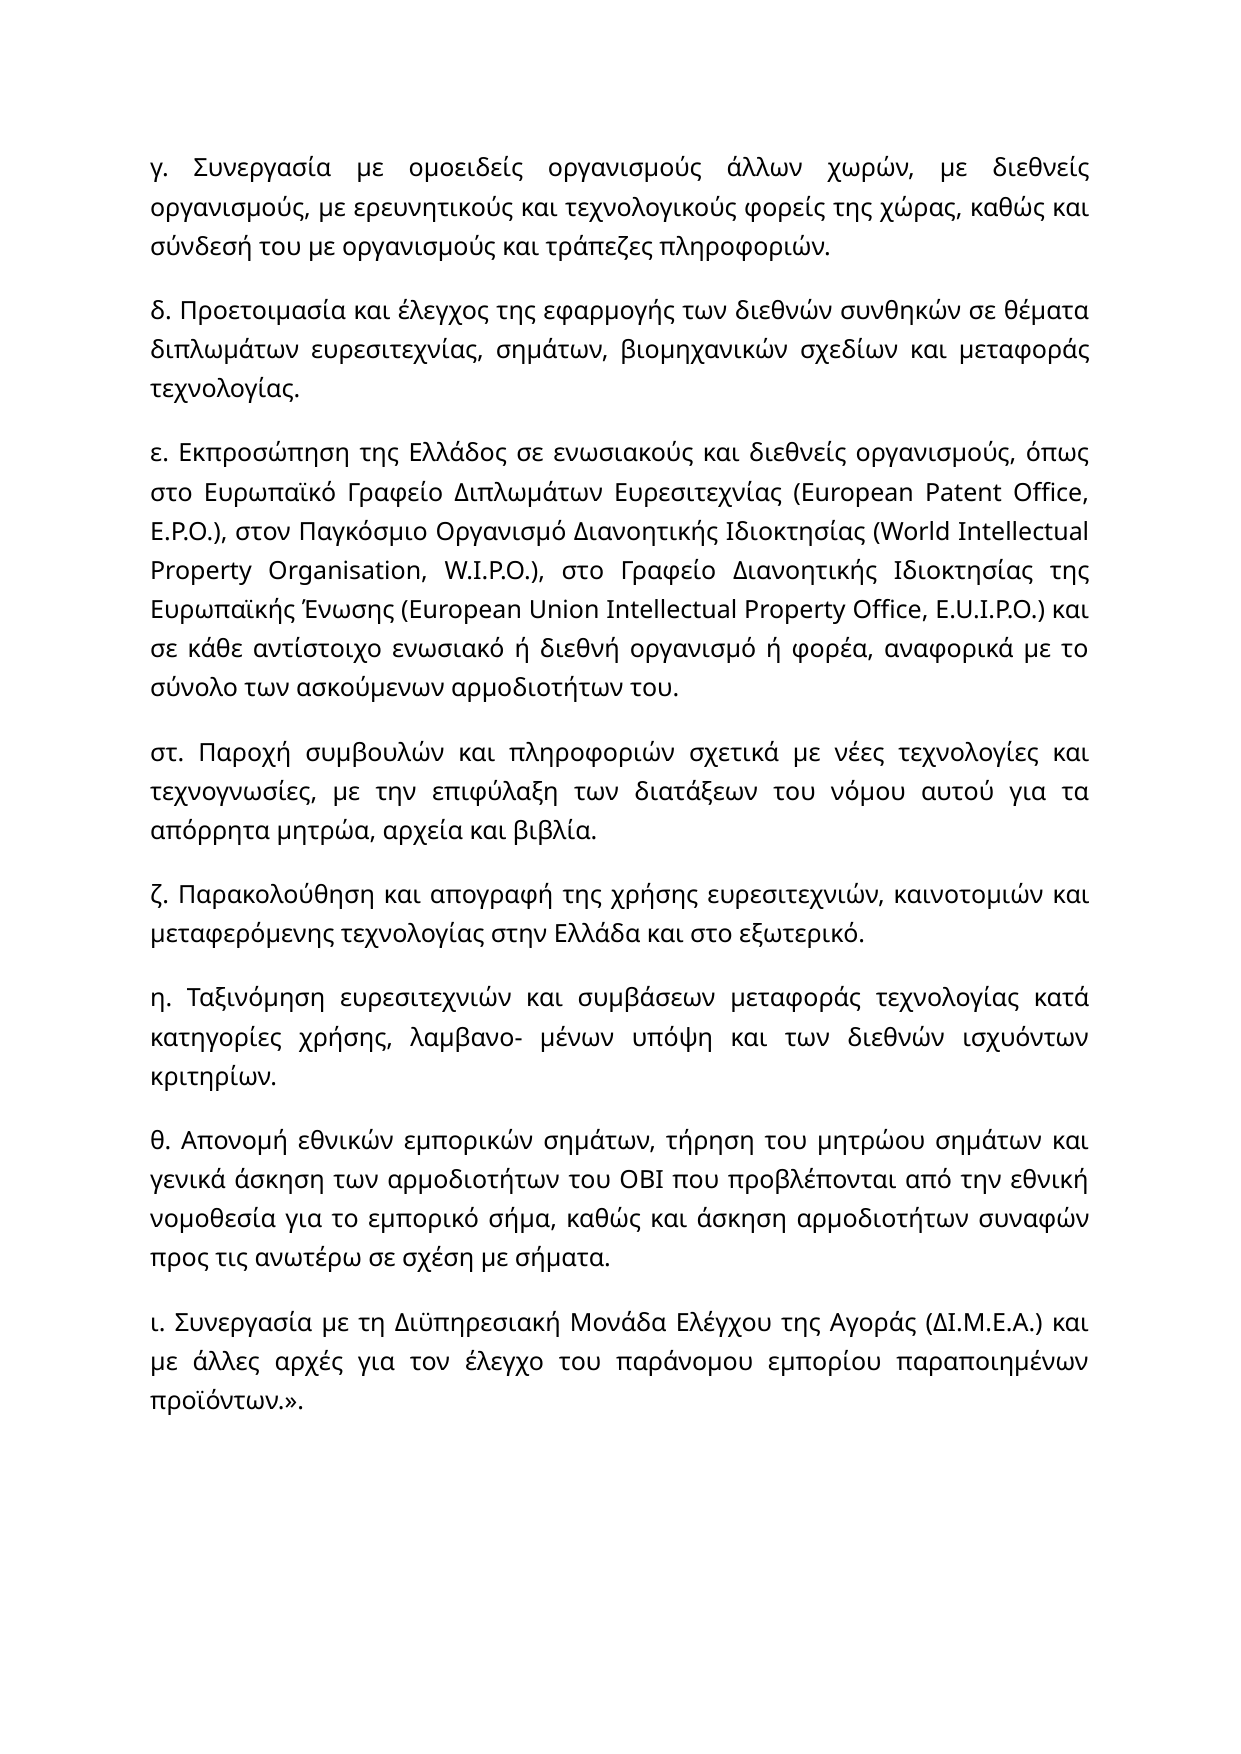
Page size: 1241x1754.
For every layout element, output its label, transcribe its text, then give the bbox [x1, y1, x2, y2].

text ζ. Παρακολούθηση και απογραφή της χρήσης ευρεσιτεχνιών, καινοτομιών και μεταφερόμενης τεχνολογίας στην Ελλάδα και στο εξωτερικό. [150, 877, 1090, 950]
text η. Ταξινόμηση ευρεσιτεχνιών και συμβάσεων μεταφοράς τεχνολογίας κατά κατηγορίες χρήσης, λαμβανο- μένων υπόψη και των διεθνών ισχυόντων κριτηρίων. [150, 980, 1090, 1092]
text ι. Συνεργασία με τη Διϋπηρεσιακή Μονάδα Ελέγχου της Αγοράς (ΔΙ.Μ.Ε.Α.) και με άλλες αρχές για τον έλεγχο του παράνομου εμπορίου παραποιημένων προϊόντων.». [150, 1304, 1090, 1417]
text στ. Παροχή συμβουλών και πληροφοριών σχετικά με νέες τεχνολογίες και τεχνογνωσίες, με την επιφύλαξη των διατάξεων του νόμου αυτού για τα απόρρητα μητρώα, αρχεία και βιβλία. [150, 734, 1090, 847]
text θ. Απονομή εθνικών εμπορικών σημάτων, τήρηση του μητρώου σημάτων και γενικά άσκηση των αρμοδιοτήτων του ΟΒΙ που προβλέπονται από την εθνική νομοθεσία για το εμπορικό σήμα, καθώς και άσκηση αρμοδιοτήτων συναφών προς τις ανωτέρω σε σχέση με σήματα. [150, 1122, 1090, 1274]
text γ. Συνεργασία με ομοειδείς οργανισμούς άλλων χωρών, με διεθνείς οργανισμούς, με ερευνητικούς και τεχνολογικούς φορείς της χώρας, καθώς και σύνδεσή του με οργανισμούς και τράπεζες πληροφοριών. [150, 150, 1090, 262]
text δ. Προετοιμασία και έλεγχος της εφαρμογής των διεθνών συνθηκών σε θέματα διπλωμάτων ευρεσιτεχνίας, σημάτων, βιομηχανικών σχεδίων και μεταφοράς τεχνολογίας. [150, 292, 1090, 405]
text ε. Εκπροσώπηση της Ελλάδος σε ενωσιακούς και διεθνείς οργανισμούς, όπως στο Ευρωπαϊκό Γραφείο Διπλωμάτων Ευρεσιτεχνίας (European Patent Office, E.P.O.), στον Παγκόσμιο Οργανισμό Διανοητικής Ιδιοκτησίας (World Intellectual Property Organisation, W.I.P.O.), στο Γραφείο Διανοητικής Ιδιοκτησίας της Ευρωπαϊκής Ένωσης (European Union Intellectual Property Office, E.U.I.P.O.) και σε κάθε αντίστοιχο ενωσιακό ή διεθνή οργανισμό ή φορέα, αναφορικά με το σύνολο των ασκούμενων αρμοδιοτήτων του. [150, 435, 1090, 704]
